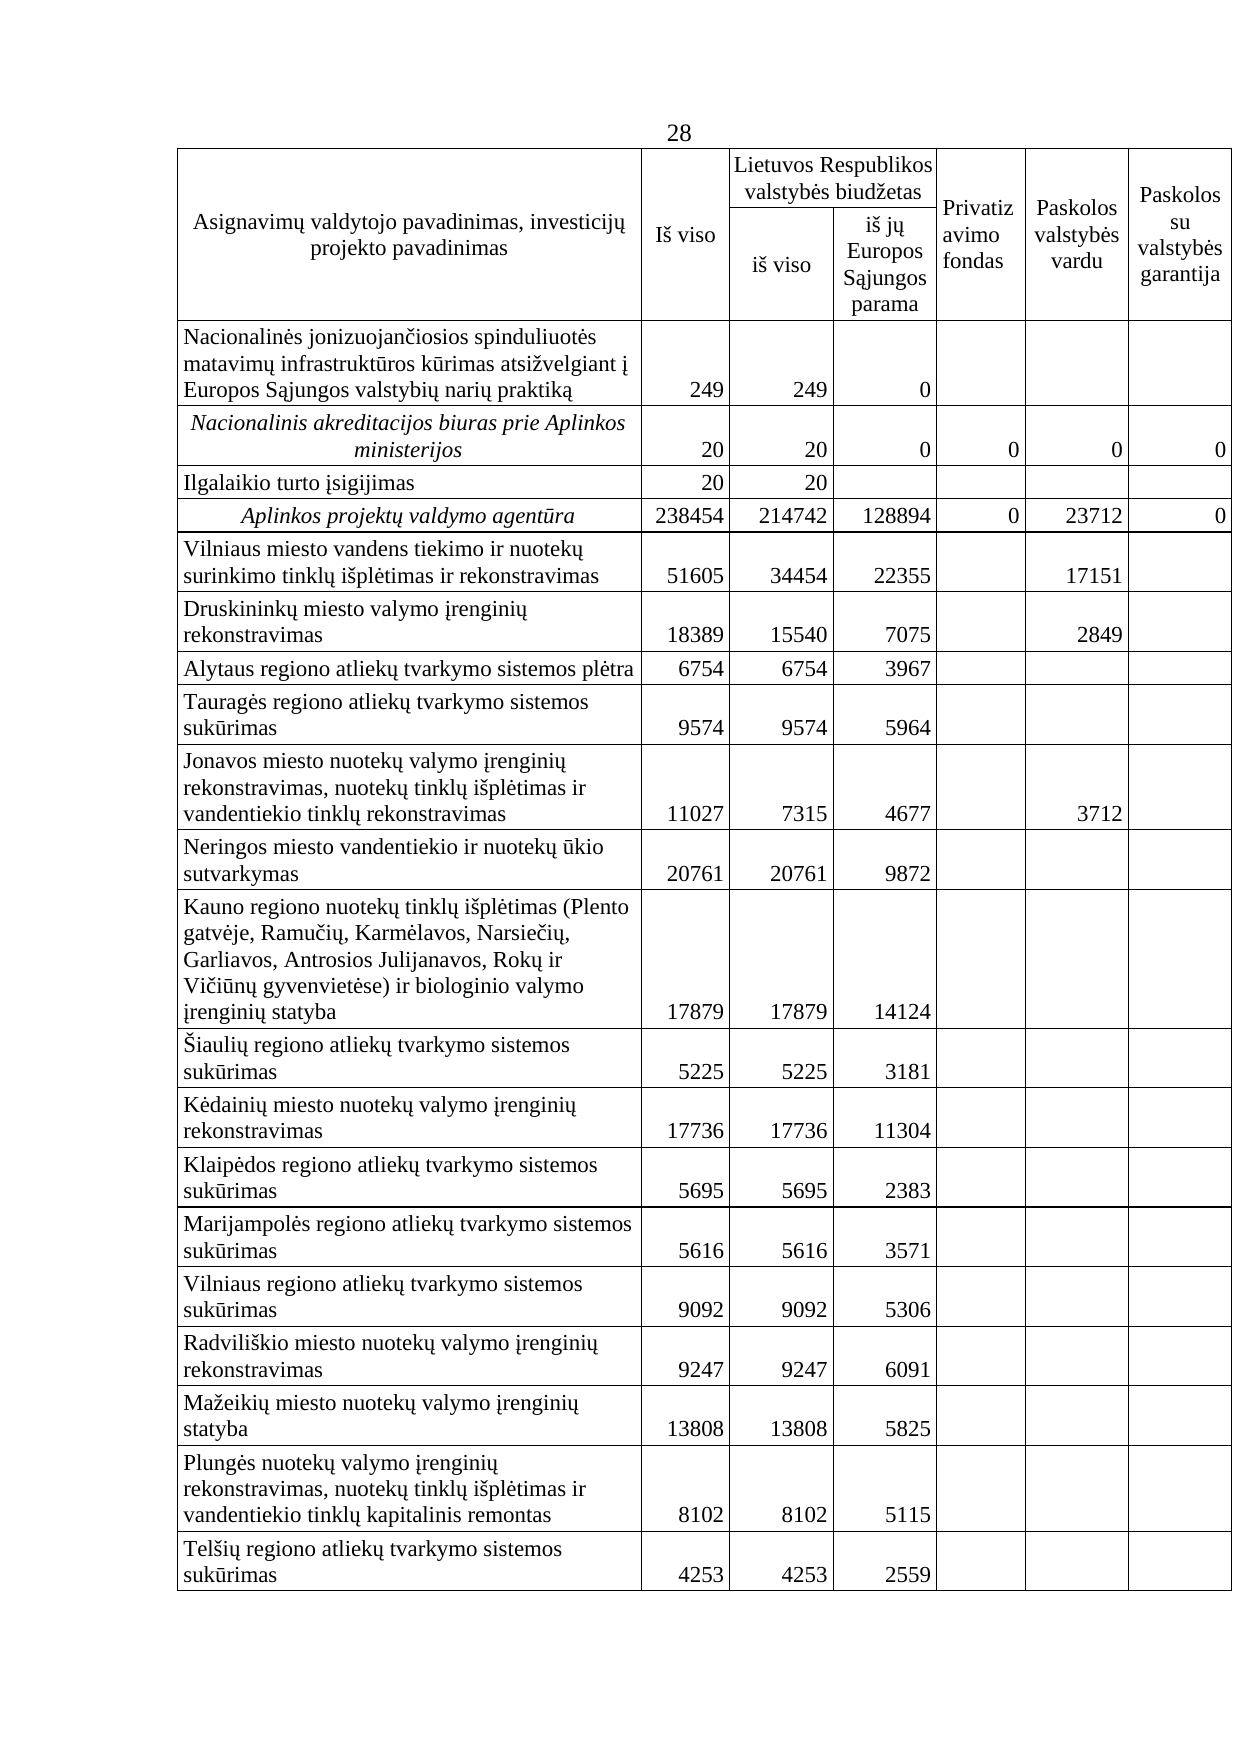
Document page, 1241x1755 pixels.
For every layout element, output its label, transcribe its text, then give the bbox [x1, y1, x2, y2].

table_cell 5225 [730, 1029, 833, 1087]
table_cell [1026, 1446, 1128, 1531]
table_header Lietuvos Respublikos valstybės biudžetas [730, 149, 936, 207]
table_cell 0 [834, 406, 936, 465]
table_cell [1129, 685, 1231, 743]
table_cell Plungės nuotekų valymo įrenginių rekonstravimas, nuotekų tinklų išplėtimas ir vandentiekio tinklų kapitalinis remontas [178, 1446, 641, 1531]
table_cell 17736 [642, 1088, 729, 1147]
table_header Iš viso [642, 149, 729, 319]
table_cell 15540 [730, 592, 833, 651]
table_cell 7075 [834, 592, 936, 651]
table_cell [1026, 466, 1128, 498]
table_cell [937, 1327, 1025, 1385]
table_cell 11304 [834, 1088, 936, 1147]
table_cell [1129, 652, 1231, 684]
table_cell [937, 592, 1025, 651]
table_cell 9092 [642, 1267, 729, 1326]
table_cell [1129, 533, 1231, 591]
table_cell 7315 [730, 745, 833, 829]
table_cell [1129, 1267, 1231, 1326]
table_cell 0 [1026, 406, 1128, 465]
table_cell [937, 1446, 1025, 1531]
table_cell 5964 [834, 685, 936, 743]
table_cell 20761 [642, 830, 729, 889]
table_cell 9247 [730, 1327, 833, 1385]
table_cell [1026, 652, 1128, 684]
table_cell 5695 [642, 1148, 729, 1206]
table_cell Telšių regiono atliekų tvarkymo sistemos sukūrimas [178, 1532, 641, 1590]
table_cell [1026, 1327, 1128, 1385]
table_cell Radviliškio miesto nuotekų valymo įrenginių rekonstravimas [178, 1327, 641, 1385]
table_cell Tauragės regiono atliekų tvarkymo sistemos sukūrimas [178, 685, 641, 743]
table_cell 214742 [730, 499, 833, 531]
table_cell [1129, 1386, 1231, 1445]
table_cell [1129, 1532, 1231, 1590]
table_cell [937, 1148, 1025, 1206]
table_cell [1026, 830, 1128, 889]
table_cell [937, 1088, 1025, 1147]
table_cell [1129, 1327, 1231, 1385]
table_cell 9092 [730, 1267, 833, 1326]
table_cell 18389 [642, 592, 729, 651]
table_cell 6754 [642, 652, 729, 684]
table_cell Nacionalinis akreditacijos biuras prie Aplinkos ministerijos [178, 406, 641, 465]
table_cell 9574 [642, 685, 729, 743]
table_cell 0 [834, 321, 936, 405]
table_cell [937, 1029, 1025, 1087]
table_cell [1129, 1088, 1231, 1147]
table_cell 34454 [730, 533, 833, 591]
table_header Asignavimų valdytojo pavadinimas, investicijų projekto pavadinimas [178, 149, 641, 319]
table_cell [937, 652, 1025, 684]
table_cell 249 [730, 321, 833, 405]
table_cell 51605 [642, 533, 729, 591]
table_cell 5616 [730, 1208, 833, 1266]
table_cell 23712 [1026, 499, 1128, 531]
table_cell 5306 [834, 1267, 936, 1326]
table_cell [834, 466, 936, 498]
table_cell 0 [1129, 406, 1231, 465]
table_cell [1026, 1267, 1128, 1326]
table_cell [1026, 1029, 1128, 1087]
table_cell Klaipėdos regiono atliekų tvarkymo sistemos sukūrimas [178, 1148, 641, 1206]
table_cell [937, 466, 1025, 498]
table_cell [937, 830, 1025, 889]
table_cell 20 [642, 406, 729, 465]
table_cell [937, 745, 1025, 829]
table_cell [1026, 321, 1128, 405]
table_cell 3571 [834, 1208, 936, 1266]
table_cell [1026, 1088, 1128, 1147]
table_cell 0 [937, 499, 1025, 531]
table_cell Kėdainių miesto nuotekų valymo įrenginių rekonstravimas [178, 1088, 641, 1147]
table_cell [1129, 830, 1231, 889]
table_cell [1129, 745, 1231, 829]
table_cell [937, 890, 1025, 1028]
table_cell 20 [642, 466, 729, 498]
table_cell 2849 [1026, 592, 1128, 651]
table_cell [1129, 592, 1231, 651]
table_cell [1129, 890, 1231, 1028]
table_cell 8102 [642, 1446, 729, 1531]
table_cell [1026, 1386, 1128, 1445]
table_cell 14124 [834, 890, 936, 1028]
table_cell 13808 [642, 1386, 729, 1445]
table_cell Kauno regiono nuotekų tinklų išplėtimas (Plento gatvėje, Ramučių, Karmėlavos, Narsiečių, Garliavos, Antrosios Julijanavos, Rokų ir Vičiūnų gyvenvietėse) ir biologinio valymo įrenginių statyba [178, 890, 641, 1028]
table_cell 5695 [730, 1148, 833, 1206]
table_cell [1129, 466, 1231, 498]
table_cell Vilniaus miesto vandens tiekimo ir nuotekų surinkimo tinklų išplėtimas ir rekonstravimas [178, 533, 641, 591]
table_cell [937, 1532, 1025, 1590]
table_cell Mažeikių miesto nuotekų valymo įrenginių statyba [178, 1386, 641, 1445]
table_cell [937, 1386, 1025, 1445]
table_cell [1129, 321, 1231, 405]
table_cell 2559 [834, 1532, 936, 1590]
table_cell 17879 [642, 890, 729, 1028]
table_header Privatizavimo fondas [937, 149, 1025, 319]
table_header Paskolos su valstybės garantija [1129, 149, 1231, 319]
table_cell [937, 533, 1025, 591]
table_cell 13808 [730, 1386, 833, 1445]
table_cell [1129, 1446, 1231, 1531]
table_header Paskolos valstybės vardu [1026, 149, 1128, 319]
table_cell 17879 [730, 890, 833, 1028]
table_cell iš jų Europos Sąjungos parama [834, 208, 936, 319]
table_cell 249 [642, 321, 729, 405]
table_cell 6754 [730, 652, 833, 684]
table_cell 3967 [834, 652, 936, 684]
table_cell 4253 [730, 1532, 833, 1590]
table_cell Šiaulių regiono atliekų tvarkymo sistemos sukūrimas [178, 1029, 641, 1087]
table_cell 0 [1129, 499, 1231, 531]
table_cell [1026, 685, 1128, 743]
table_cell 4253 [642, 1532, 729, 1590]
table_cell 5225 [642, 1029, 729, 1087]
table_cell 4677 [834, 745, 936, 829]
table_cell 20 [730, 406, 833, 465]
table_cell Neringos miesto vandentiekio ir nuotekų ūkio sutvarkymas [178, 830, 641, 889]
table_cell Ilgalaikio turto įsigijimas [178, 466, 641, 498]
table_cell 9574 [730, 685, 833, 743]
table_cell iš viso [730, 208, 833, 319]
table_cell [937, 1208, 1025, 1266]
table_cell 9872 [834, 830, 936, 889]
table_cell Druskininkų miesto valymo įrenginių rekonstravimas [178, 592, 641, 651]
table_cell 9247 [642, 1327, 729, 1385]
table_cell 3181 [834, 1029, 936, 1087]
table_cell 11027 [642, 745, 729, 829]
table_cell 22355 [834, 533, 936, 591]
table_cell Jonavos miesto nuotekų valymo įrenginių rekonstravimas, nuotekų tinklų išplėtimas ir vandentiekio tinklų rekonstravimas [178, 745, 641, 829]
table_cell 20 [730, 466, 833, 498]
table_cell 5825 [834, 1386, 936, 1445]
table_cell 8102 [730, 1446, 833, 1531]
table_cell [1026, 1532, 1128, 1590]
table_cell Vilniaus regiono atliekų tvarkymo sistemos sukūrimas [178, 1267, 641, 1326]
table_cell 0 [937, 406, 1025, 465]
table_cell 6091 [834, 1327, 936, 1385]
table_cell 5115 [834, 1446, 936, 1531]
table_cell [937, 1267, 1025, 1326]
table_cell 17736 [730, 1088, 833, 1147]
table_cell Alytaus regiono atliekų tvarkymo sistemos plėtra [178, 652, 641, 684]
table_cell [937, 321, 1025, 405]
table_cell 238454 [642, 499, 729, 531]
table_cell 128894 [834, 499, 936, 531]
table_cell 5616 [642, 1208, 729, 1266]
table_cell 20761 [730, 830, 833, 889]
table_cell [1026, 890, 1128, 1028]
table_cell [1026, 1208, 1128, 1266]
table_cell [1129, 1208, 1231, 1266]
table_cell [1129, 1029, 1231, 1087]
table_cell 3712 [1026, 745, 1128, 829]
table_cell 17151 [1026, 533, 1128, 591]
table_cell Aplinkos projektų valdymo agentūra [178, 499, 641, 531]
table_cell 2383 [834, 1148, 936, 1206]
table_cell [937, 685, 1025, 743]
table_cell Marijampolės regiono atliekų tvarkymo sistemos sukūrimas [178, 1208, 641, 1266]
table_cell [1026, 1148, 1128, 1206]
table_cell [1129, 1148, 1231, 1206]
table_cell Nacionalinės jonizuojančiosios spinduliuotės matavimų infrastruktūros kūrimas atsižvelgiant į Europos Sąjungos valstybių narių praktiką [178, 321, 641, 405]
